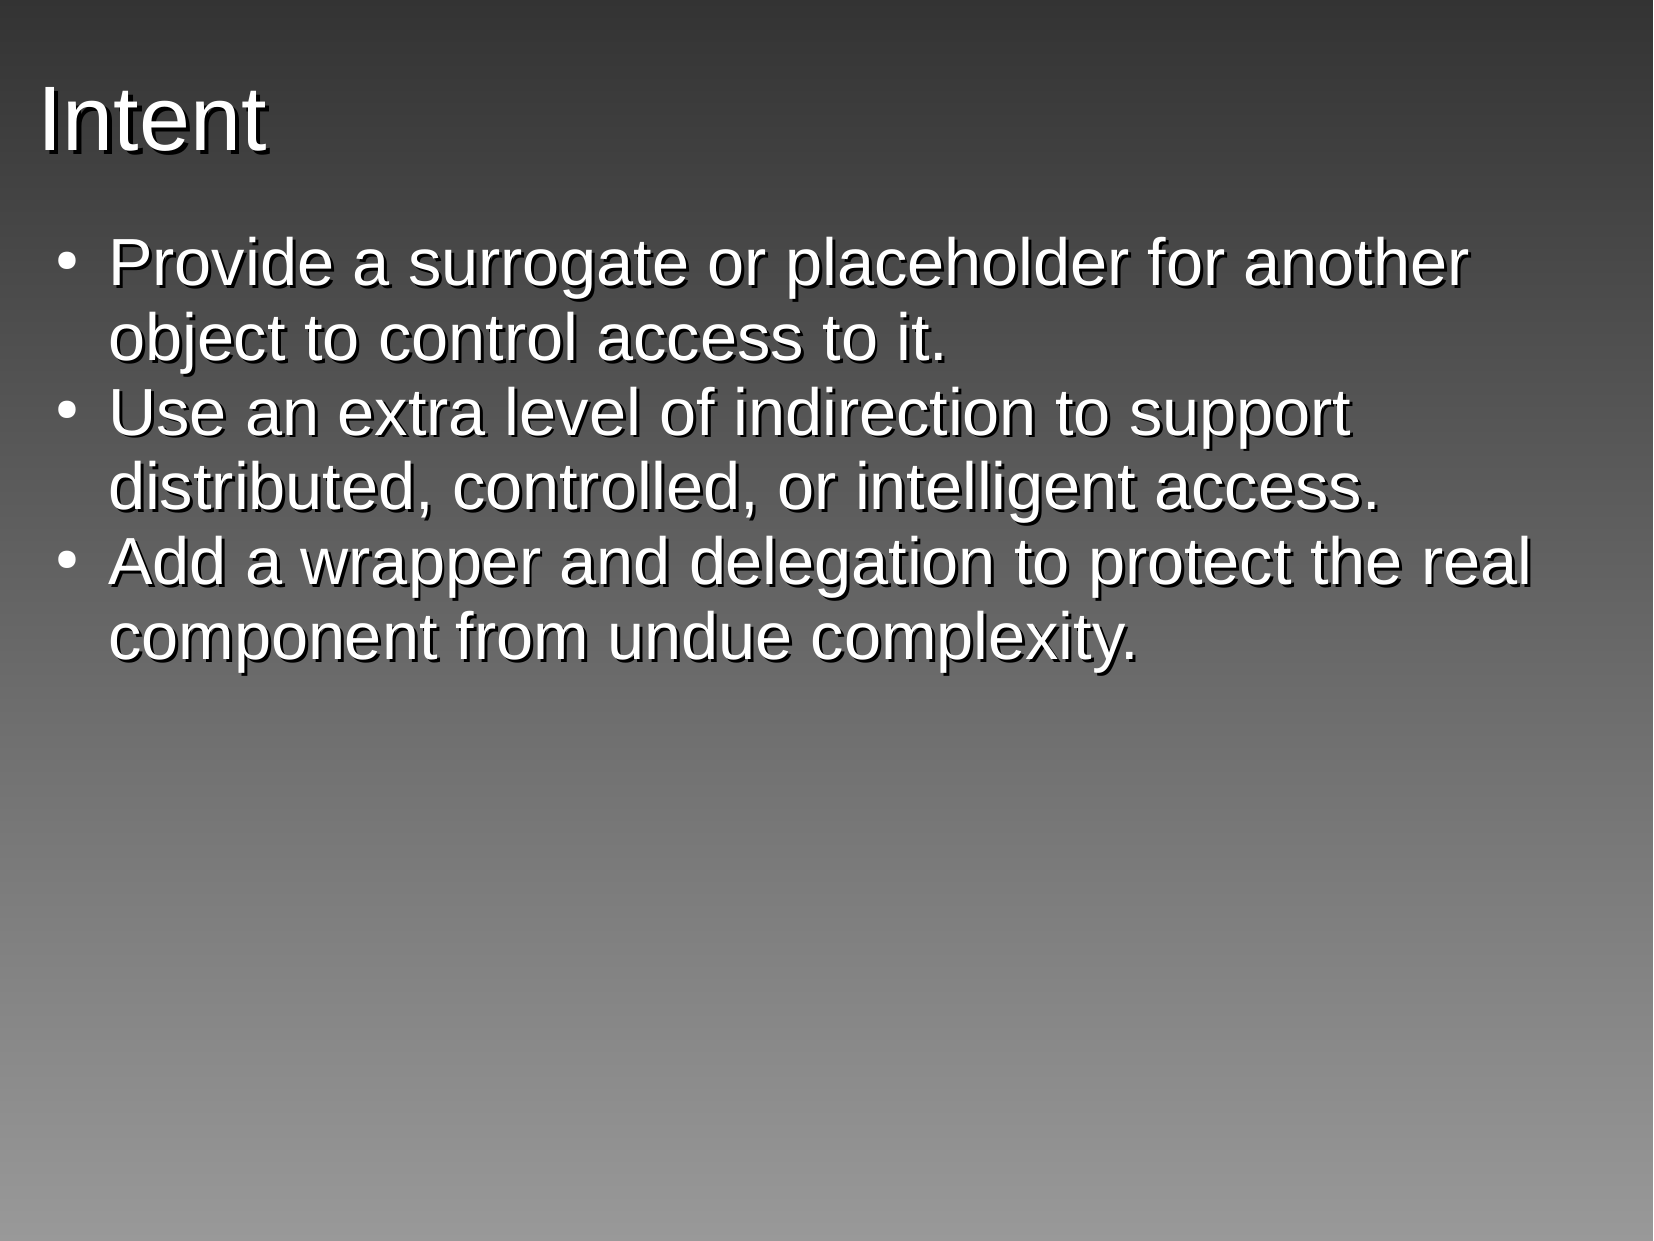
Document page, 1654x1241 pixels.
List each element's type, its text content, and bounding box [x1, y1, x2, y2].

list Provide a surrogate or placeholder for another object to control access to it. Use an extra level of indirection to support distributed, controlled, or intelligent access. Add a wrapper and delegation to protect the real component from undue complexity. [37, 225, 1613, 1126]
title Intent [37, 49, 1613, 188]
